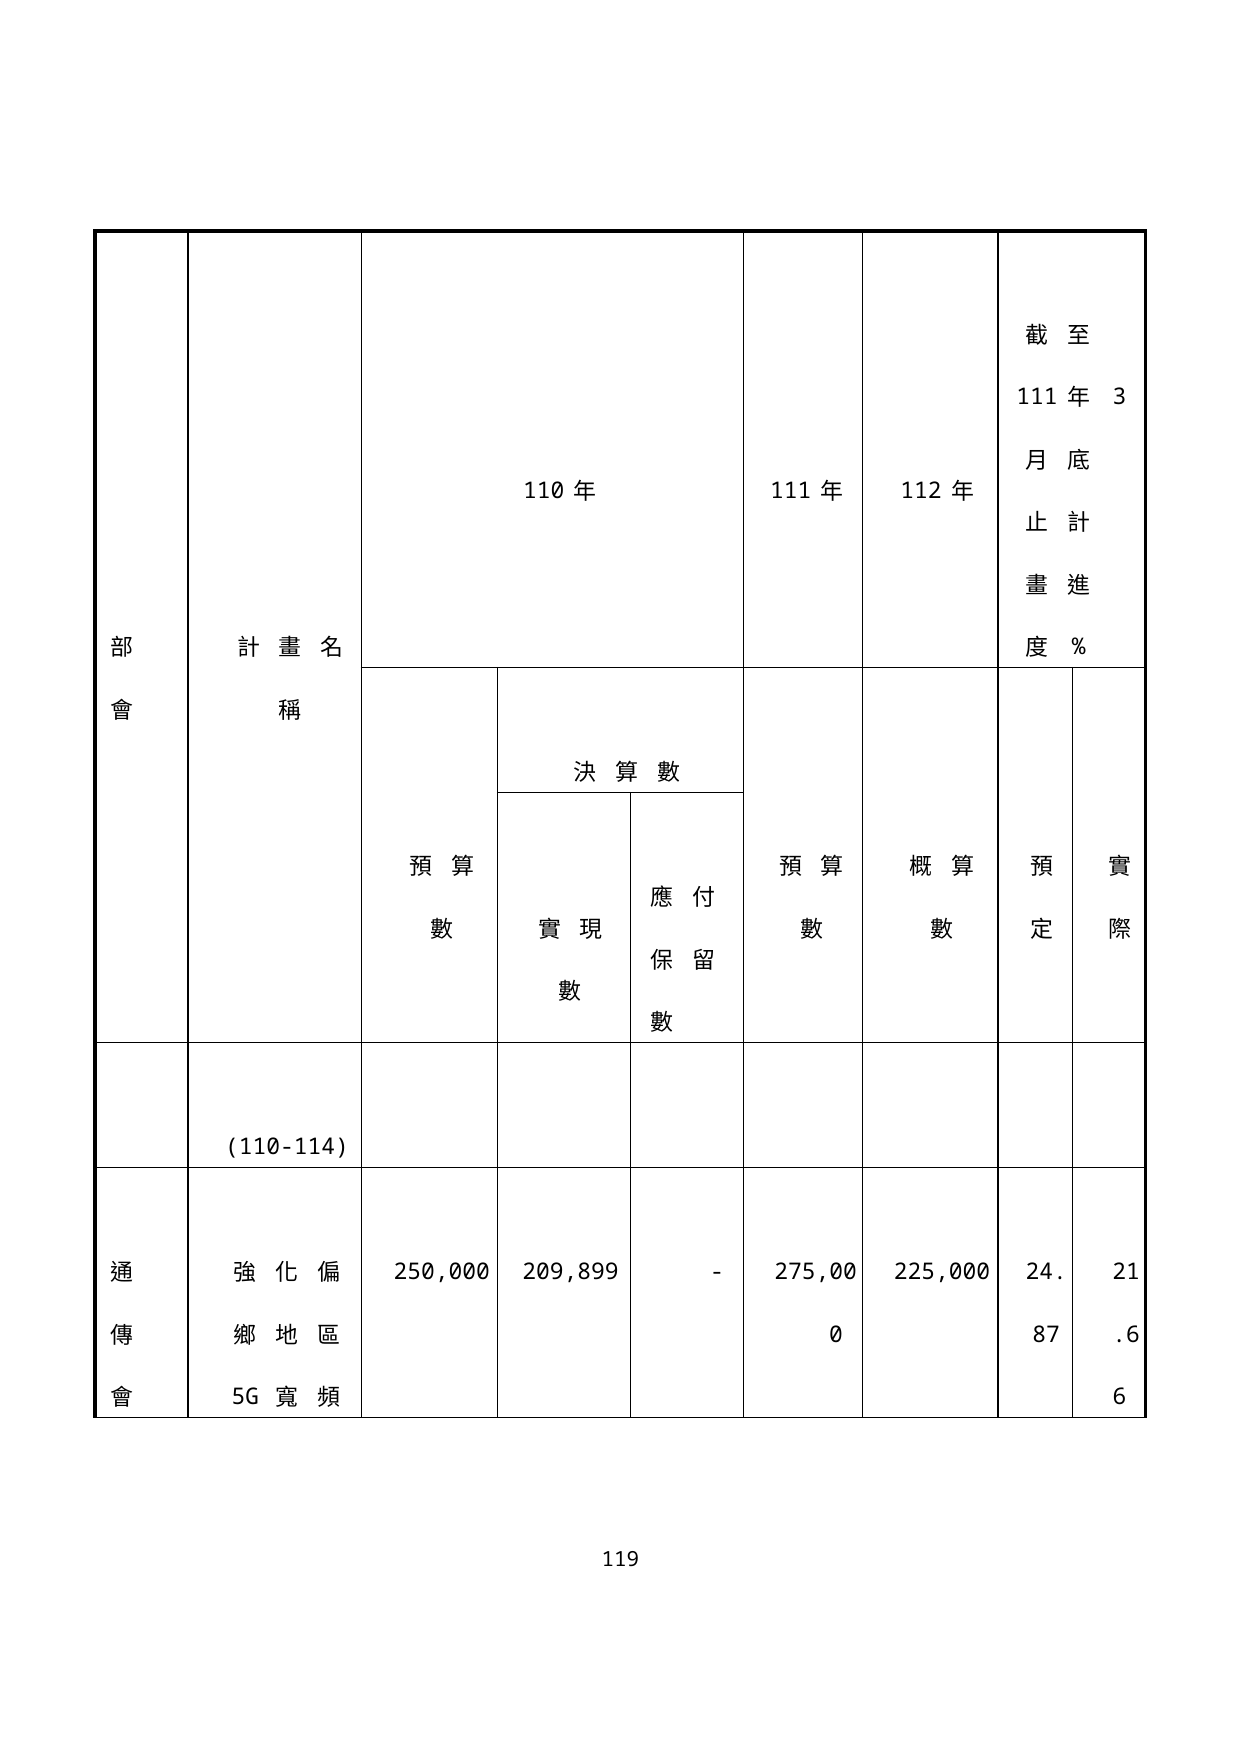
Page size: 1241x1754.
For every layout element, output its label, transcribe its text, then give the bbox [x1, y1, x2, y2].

table_header 111年 [744, 233, 862, 667]
table_cell 24.87 [999, 1168, 1072, 1417]
table_cell 概算數 [863, 668, 997, 1042]
table_cell 通傳會 [97, 1168, 187, 1417]
table_cell 決算數 [498, 668, 743, 792]
table_header 110年 [362, 233, 743, 667]
table_cell [999, 1043, 1072, 1167]
table_cell 預算數 [362, 668, 497, 1042]
table_cell [744, 1043, 862, 1167]
table_cell [498, 1043, 630, 1167]
table_cell [1073, 1043, 1144, 1167]
table_cell [97, 1043, 187, 1167]
table_header 截至111年3月底止計畫進度% [999, 233, 1144, 667]
table_header 部會 [97, 233, 187, 1042]
table_cell 強化偏鄉地區5G寬頻 [189, 1168, 361, 1417]
table_cell - [631, 1168, 743, 1417]
table_cell 209,899 [498, 1168, 630, 1417]
table_cell 實現數 [498, 793, 630, 1042]
table_cell 250,000 [362, 1168, 497, 1417]
table_cell 21.66 [1073, 1168, 1144, 1417]
table_cell 實際 [1073, 668, 1144, 1042]
table_cell 預算數 [744, 668, 862, 1042]
table_cell [362, 1043, 497, 1167]
table_cell (110-114) [189, 1043, 361, 1167]
table_cell 225,000 [863, 1168, 997, 1417]
table_cell [863, 1043, 997, 1167]
table_header 112年 [863, 233, 997, 667]
table_cell 275,000 [744, 1168, 862, 1417]
table_header 計畫名稱 [189, 233, 361, 1042]
table_cell 預定 [999, 668, 1072, 1042]
table_cell 應付保留數 [631, 793, 743, 1042]
table_cell - [631, 1043, 743, 1167]
